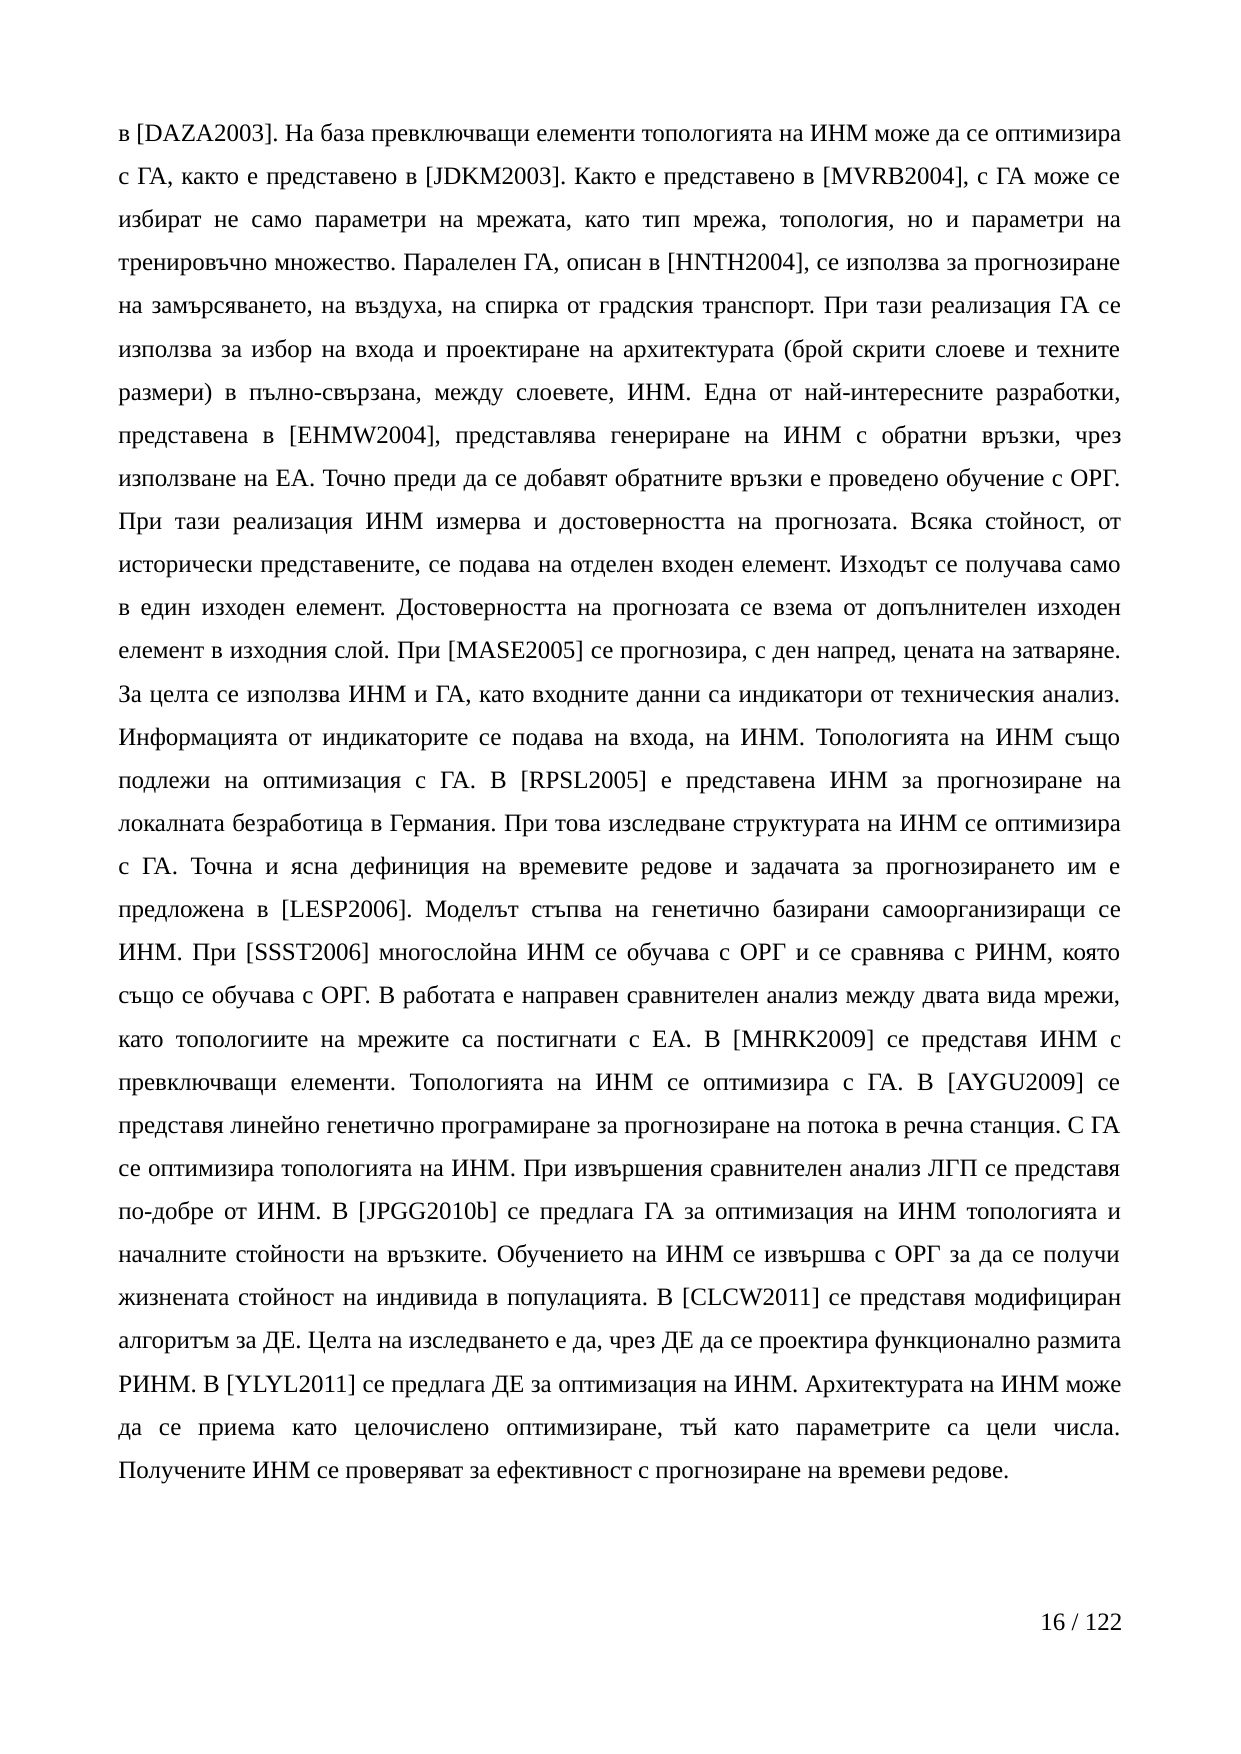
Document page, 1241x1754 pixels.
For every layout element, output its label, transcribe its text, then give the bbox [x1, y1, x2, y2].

text в [DAZA2003]. На база превключващи елементи топологията на ИНМ може да се оптимизира с ГА, както е представено в [JDKM2003]. Както е представено в [MVRB2004], с ГА може се избират не само параметри на мрежата, като тип мрежа, топология, но и параметри на тренировъчно множество. Паралелен ГА, описан в [HNTH2004], се използва за прогнозиране на замърсяването, на въздуха, на спирка от градския транспорт. При тази реализация ГА се използва за избор на входа и проектиране на архитектурата (брой скрити слоеве и техните размери) в пълно-свързана, между слоевете, ИНМ. Една от най-интересните разработки, представена в [EHMW2004], представлява генериране на ИНМ с обратни връзки, чрез използване на ЕА. Точно преди да се добавят обратните връзки е проведено обучение с ОРГ. При тази реализация ИНМ измерва и достоверността на прогнозата. Всяка стойност, от исторически представените, се подава на отделен входен елемент. Изходът се получава само в един изходен елемент. Достоверността на прогнозата се взема от допълнителен изходен елемент в изходния слой. При [MASE2005] се прогнозира, с ден напред, цената на затваряне. За целта се използва ИНМ и ГА, като входните данни са индикатори от техническия анализ. Информацията от индикаторите се подава на входа, на ИНМ. Топологията на ИНМ също подлежи на оптимизация с ГА. В [RPSL2005] е представена ИНМ за прогнозиране на локалната безработица в Германия. При това изследване структурата на ИНМ се оптимизира с ГА. Точна и ясна дефиниция на времевите редове и задачата за прогнозирането им е предложена в [LESP2006]. Моделът стъпва на генетично базирани самоорганизиращи се ИНМ. При [SSST2006] многослойна ИНМ се обучава с ОРГ и се сравнява с РИНМ, която също се обучава с ОРГ. В работата е направен сравнителен анализ между двата вида мрежи, като топологиите на мрежите са постигнати с ЕА. В [MHRK2009] се представя ИНМ с превключващи елементи. Топологията на ИНМ се оптимизира с ГА. В [AYGU2009] се представя линейно генетично програмиране за прогнозиране на потока в речна станция. С ГА се оптимизира топологията на ИНМ. При извършения сравнителен анализ ЛГП се представя по-добре от ИНМ. В [JPGG2010b] се предлага ГА за оптимизация на ИНМ топологията и началните стойности на връзките. Обучението на ИНМ се извършва с ОРГ за да се получи жизнената стойност на индивида в популацията. В [CLCW2011] се представя модифициран алгоритъм за ДЕ. Целта на изследването е да, чрез ДЕ да се проектира функционално размита РИНМ. В [YLYL2011] се предлага ДЕ за оптимизация на ИНМ. Архитектурата на ИНМ може да се приема като целочислено оптимизиране, тъй като параметрите са цели числа. Получените ИНМ се проверяват за ефективност с прогнозиране на времеви редове. [118, 118, 1122, 1484]
